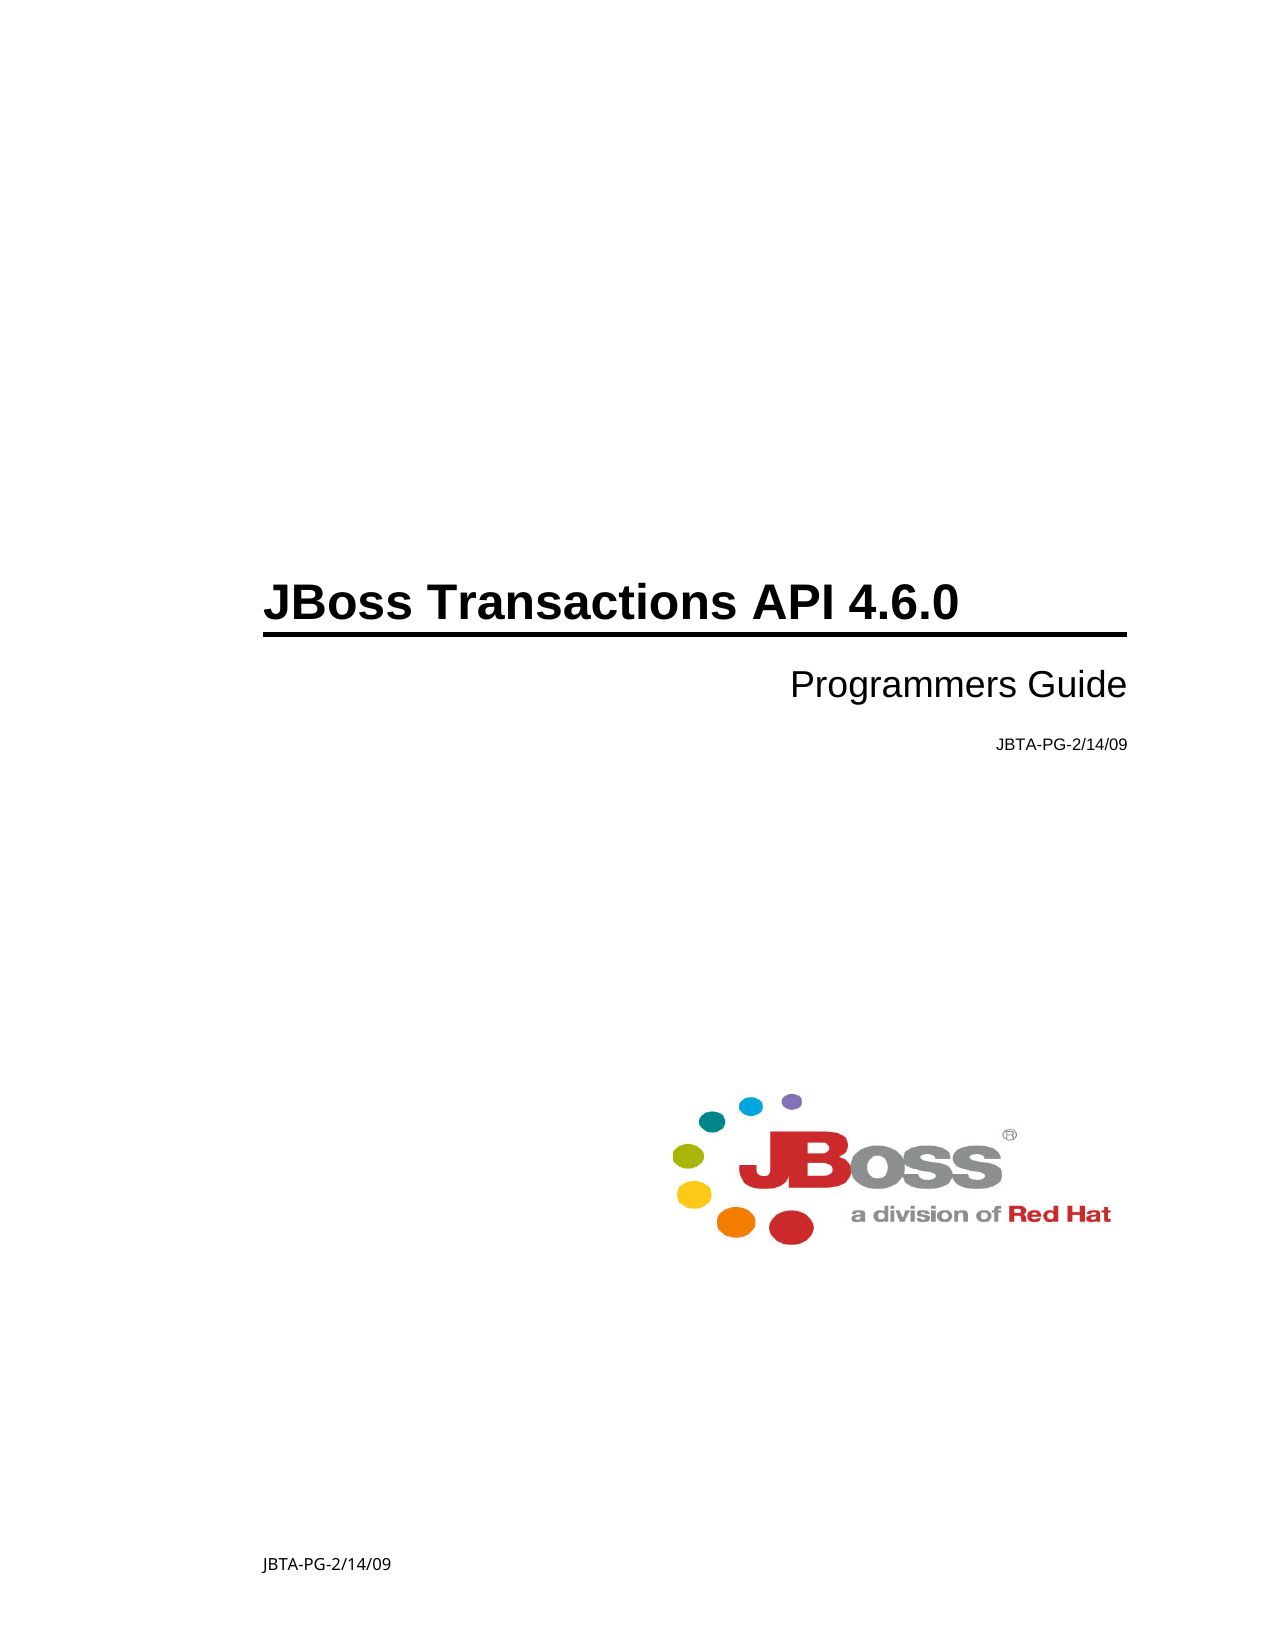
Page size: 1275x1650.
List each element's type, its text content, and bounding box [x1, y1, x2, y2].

text JBTA-PG-2/14/09 [263, 735, 1127, 754]
subtitle Programmers Guide [263, 662, 1127, 706]
picture [672, 1094, 1111, 1245]
title JBoss Transactions API 4.6.0 [263, 573, 1127, 632]
